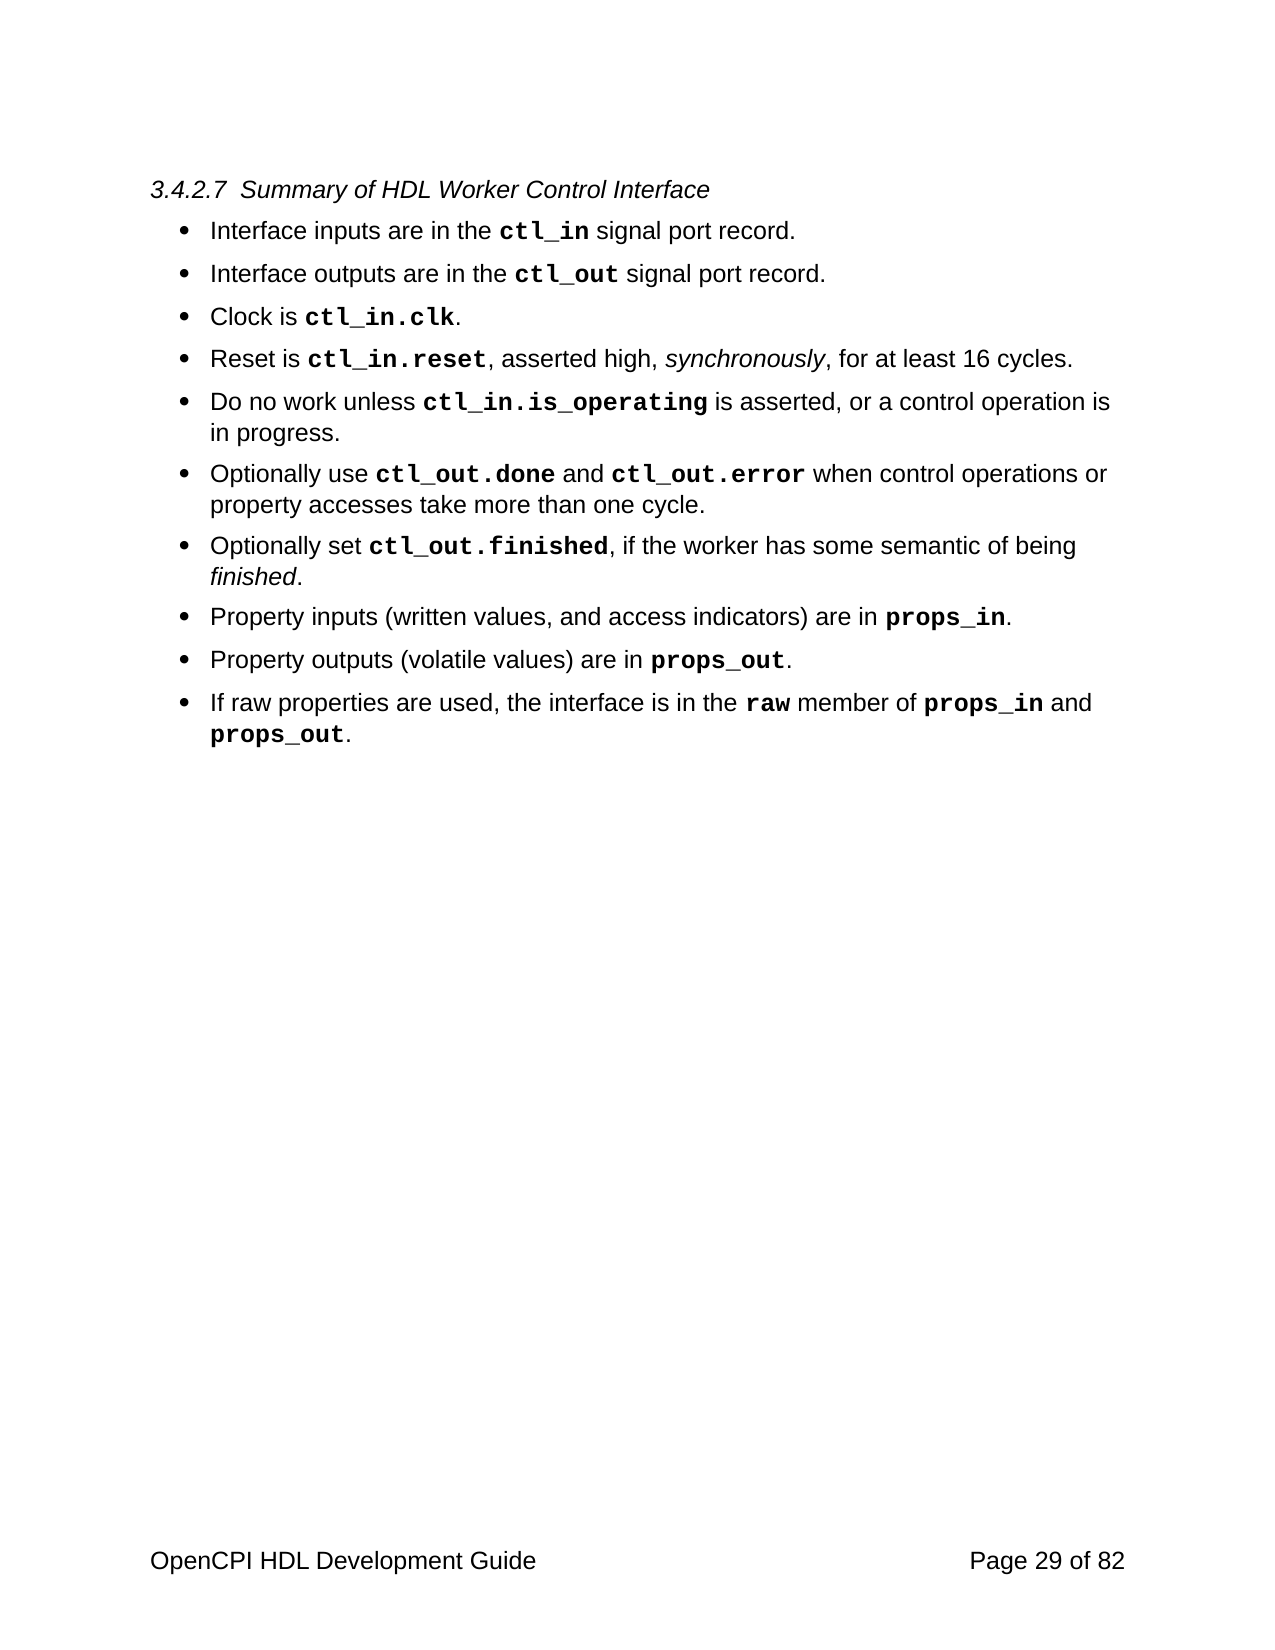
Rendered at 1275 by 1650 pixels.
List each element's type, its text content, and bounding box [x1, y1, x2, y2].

list Do no work unless ctl_in.is_operating is asserted, or a control operation is in progress. [180, 387, 1125, 447]
list Optionally set ctl_out.finished, if the worker has some semantic of being finished. [180, 531, 1125, 590]
list If raw properties are used, the interface is in the raw member of props_in and props_out. [180, 688, 1125, 750]
list Interface outputs are in the ctl_out signal port record. [180, 259, 1125, 289]
list Interface inputs are in the ctl_in signal port record. [180, 216, 1125, 247]
list Clock is ctl_in.clk. [180, 302, 1125, 332]
list Property outputs (volatile values) are in props_out. [180, 645, 1125, 676]
list Property inputs (written values, and access indicators) are in props_in. [180, 602, 1125, 633]
list Reset is ctl_in.reset, asserted high, synchronously, for at least 16 cycles. [180, 344, 1125, 375]
list Optionally use ctl_out.done and ctl_out.error when control operations or property accesses take more than one cycle. [180, 459, 1125, 519]
subtitle Summary of HDL Worker Control Interface [150, 175, 1125, 204]
